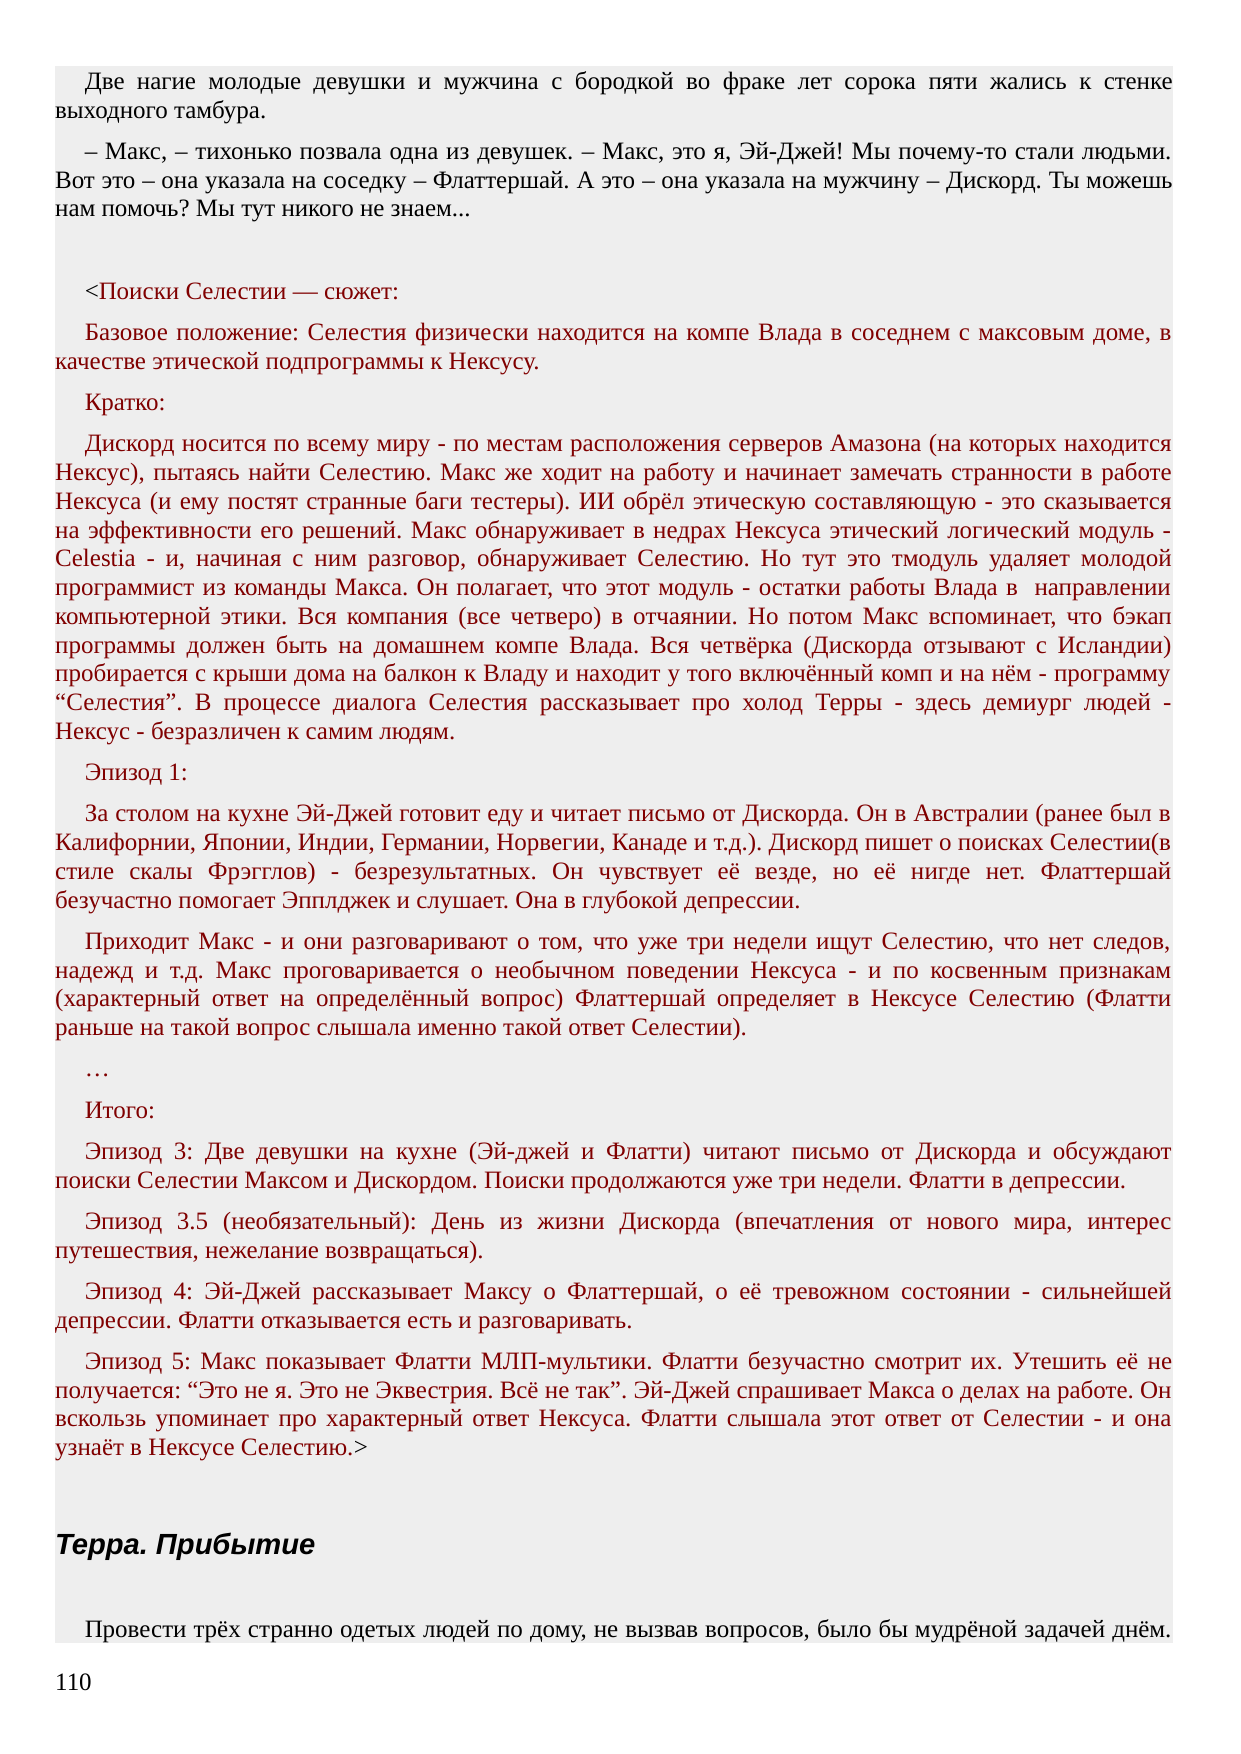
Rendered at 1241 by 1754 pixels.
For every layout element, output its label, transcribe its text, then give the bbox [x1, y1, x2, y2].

text Провести трёх странно одетых людей по дому, не вызвав вопросов, было бы мудрёной задачей днём. [55, 1614, 1173, 1643]
text Эпизод 3: Две девушки на кухне (Эй-джей и Флатти) читают письмо от Дискорда и обсуждают поиски Селестии Максом и Дискордом. Поиски продолжаются уже три недели. Флатти в депрессии. [55, 1136, 1173, 1193]
text Итого: [55, 1095, 1173, 1123]
text Эпизод 4: Эй-Джей рассказывает Максу о Флаттершай, о её тревожном состоянии - сильнейшей депрессии. Флатти отказывается есть и разговаривать. [55, 1276, 1173, 1333]
text Дискорд носится по всему миру - по местам расположения серверов Амазона (на которых находится Нексус), пытаясь найти Селестию. Макс же ходит на работу и начинает замечать странности в работе Нексуса (и ему постят странные баги тестеры). ИИ обрёл этическую составляющую - это сказывается на эффективности его решений. Макс обнаруживает в недрах Нексуса этический логический модуль - Celestia - и, начиная с ним разговор, обнаруживает Селестию. Но тут это тмодуль удаляет молодой программист из команды Макса. Он полагает, что этот модуль - остатки работы Влада в направлении компьютерной этики. Вся компания (все четверо) в отчаянии. Но потом Макс вспоминает, что бэкап программы должен быть на домашнем компе Влада. Вся четвёрка (Дискорда отзывают с Исландии) пробирается с крыши дома на балкон к Владу и находит у того включённый комп и на нём - программу “Селестия”. В процессе диалога Селестия рассказывает про холод Терры - здесь демиург людей - Нексус - безразличен к самим людям. [55, 428, 1173, 745]
text Две нагие молодые девушки и мужчина с бородкой во фраке лет сорока пяти жались к стенке выходного тамбура. [55, 66, 1173, 123]
text Кратко: [55, 387, 1173, 416]
text Эпизод 1: [55, 757, 1173, 786]
subtitle Терра. Прибытие [55, 1527, 1173, 1561]
text <Поиски Селестии — сюжет: [55, 276, 1173, 305]
text – Макс, – тихонько позвала одна из девушек. – Макс, это я, Эй-Джей! Мы почему-то стали людьми. Вот это – она указала на соседку – Флаттершай. А это – она указала на мужчину – Дискорд. Ты можешь нам помочь? Мы тут никого не знаем... [55, 136, 1173, 222]
text За столом на кухне Эй-Джей готовит еду и читает письмо от Дискорда. Он в Австралии (ранее был в Калифорнии, Японии, Индии, Германии, Норвегии, Канаде и т.д.). Дискорд пишет о поисках Селестии(в стиле скалы Фрэгглов) - безрезультатных. Он чувствует её везде, но её нигде нет. Флаттершай безучастно помогает Эпплджек и слушает. Она в глубокой депрессии. [55, 798, 1173, 913]
text Эпизод 5: Макс показывает Флатти МЛП-мультики. Флатти безучастно смотрит их. Утешить её не получается: “Это не я. Это не Эквестрия. Всё не так”. Эй-Джей спрашивает Макса о делах на работе. Он вскользь упоминает про характерный ответ Нексуса. Флатти слышала этот ответ от Селестии - и она узнаёт в Нексусе Селестию.> [55, 1346, 1173, 1461]
text Приходит Макс - и они разговаривают о том, что уже три недели ищут Селестию, что нет следов, надежд и т.д. Макс проговаривается о необычном поведении Нексуса - и по косвенным признакам (характерный ответ на определённый вопрос) Флаттершай определяет в Нексусе Селестию (Флатти раньше на такой вопрос слышала именно такой ответ Селестии). [55, 926, 1173, 1041]
text Базовое положение: Селестия физически находится на компе Влада в соседнем с максовым доме, в качестве этической подпрограммы к Нексусу. [55, 317, 1173, 375]
text … [55, 1053, 1173, 1082]
text Эпизод 3.5 (необязательный): День из жизни Дискорда (впечатления от нового мира, интерес путешествия, нежелание возвращаться). [55, 1206, 1173, 1263]
